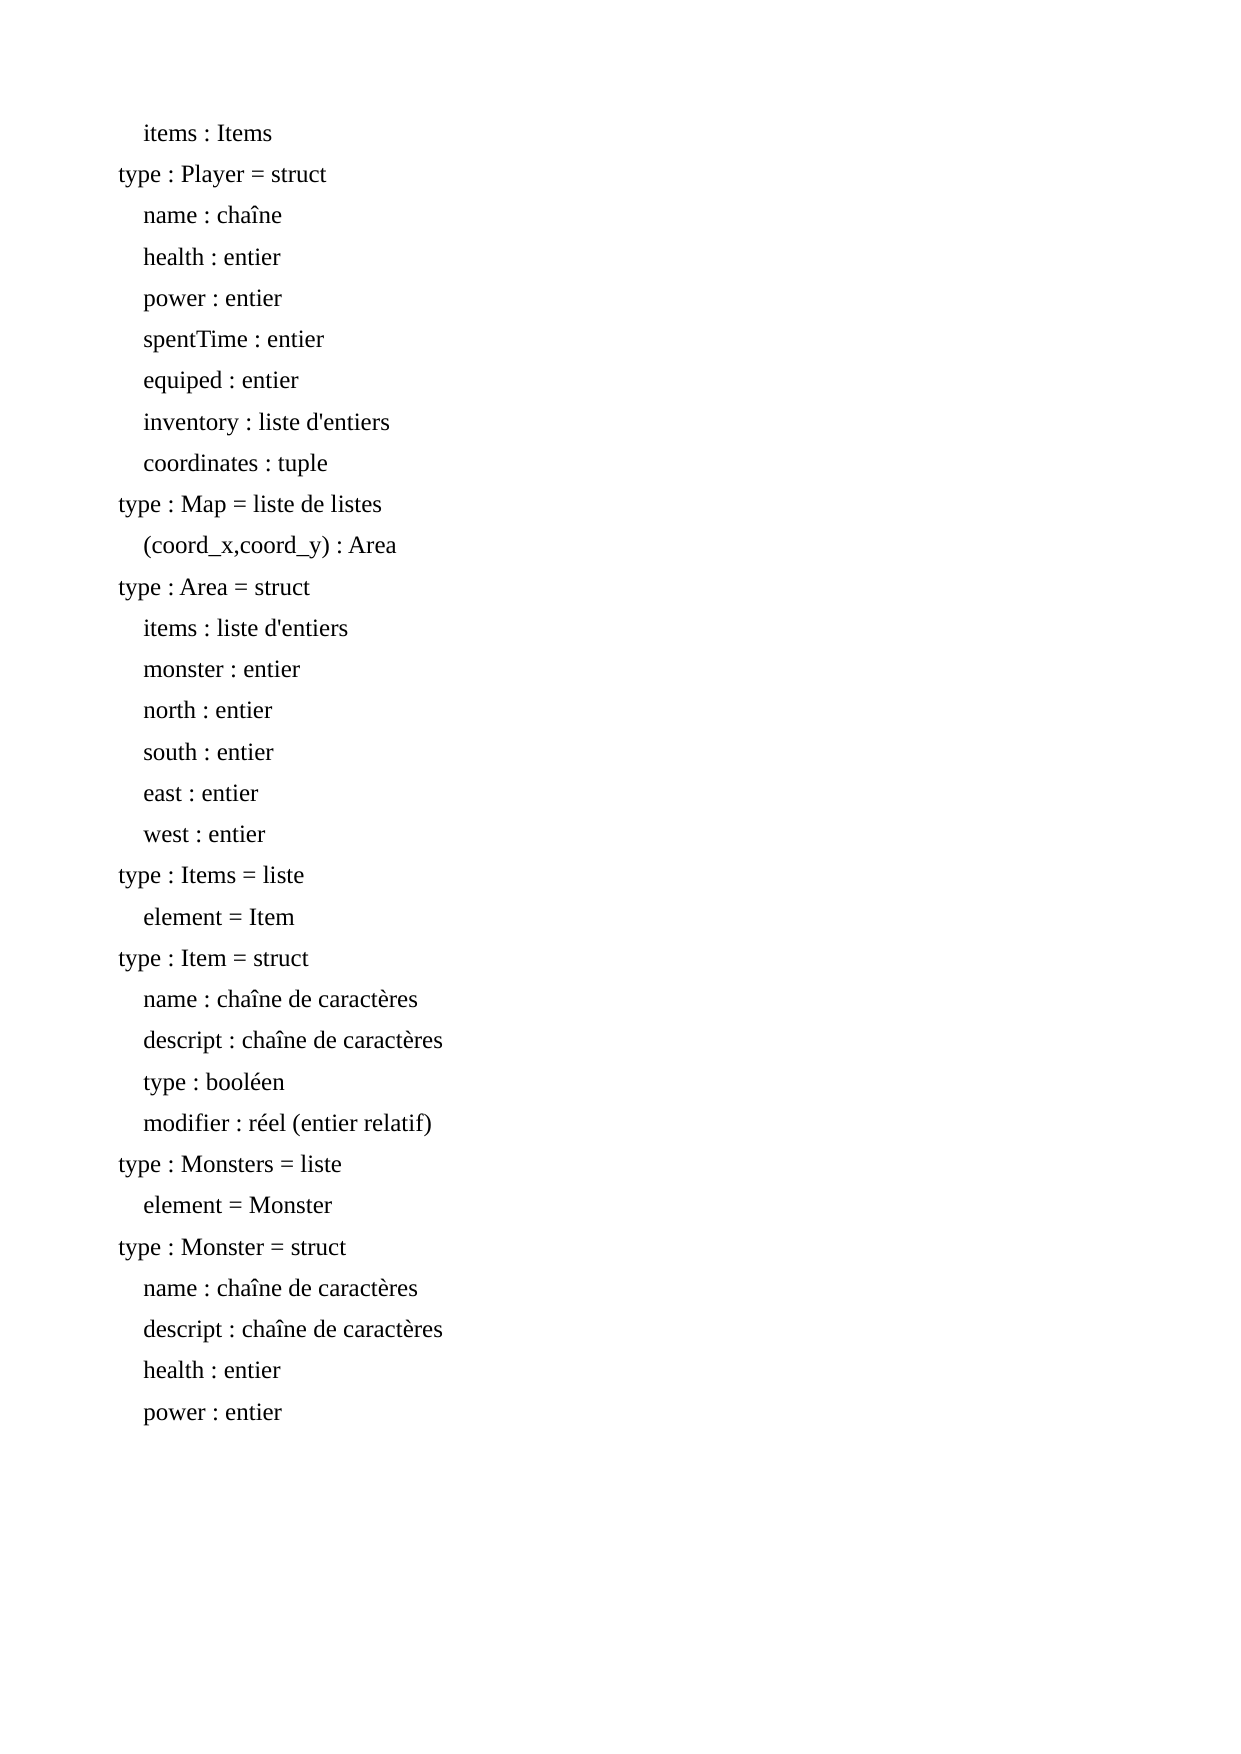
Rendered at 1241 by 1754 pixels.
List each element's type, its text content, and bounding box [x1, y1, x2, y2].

text name : chaîne de caractères [118, 984, 1122, 1013]
text modifier : réel (entier relatif) [118, 1108, 1122, 1137]
text element = Item [118, 902, 1122, 931]
text type : Map = liste de listes [118, 489, 1122, 518]
text spentTime : entier [118, 324, 1122, 353]
text (coord_x,coord_y) : Area [118, 531, 1122, 559]
text element = Monster [118, 1191, 1122, 1219]
text descript : chaîne de caractères [118, 1314, 1122, 1343]
text name : chaîne de caractères [118, 1273, 1122, 1302]
text coordinates : tuple [118, 448, 1122, 477]
text items : liste d'entiers [118, 613, 1122, 642]
text power : entier [118, 1397, 1122, 1426]
text equiped : entier [118, 366, 1122, 394]
text items : Items [118, 118, 1122, 147]
text descript : chaîne de caractères [118, 1026, 1122, 1054]
text power : entier [118, 283, 1122, 312]
text name : chaîne [118, 201, 1122, 229]
text type : Monsters = liste [118, 1149, 1122, 1178]
text south : entier [118, 737, 1122, 766]
text inventory : liste d'entiers [118, 407, 1122, 436]
text type : Monster = struct [118, 1232, 1122, 1261]
text east : entier [118, 778, 1122, 807]
text type : Player = struct [118, 159, 1122, 188]
text west : entier [118, 819, 1122, 848]
text health : entier [118, 242, 1122, 271]
text health : entier [118, 1356, 1122, 1384]
text type : Area = struct [118, 572, 1122, 601]
text north : entier [118, 696, 1122, 724]
text type : Items = liste [118, 861, 1122, 889]
text monster : entier [118, 654, 1122, 683]
text type : Item = struct [118, 943, 1122, 972]
text type : booléen [118, 1067, 1122, 1096]
